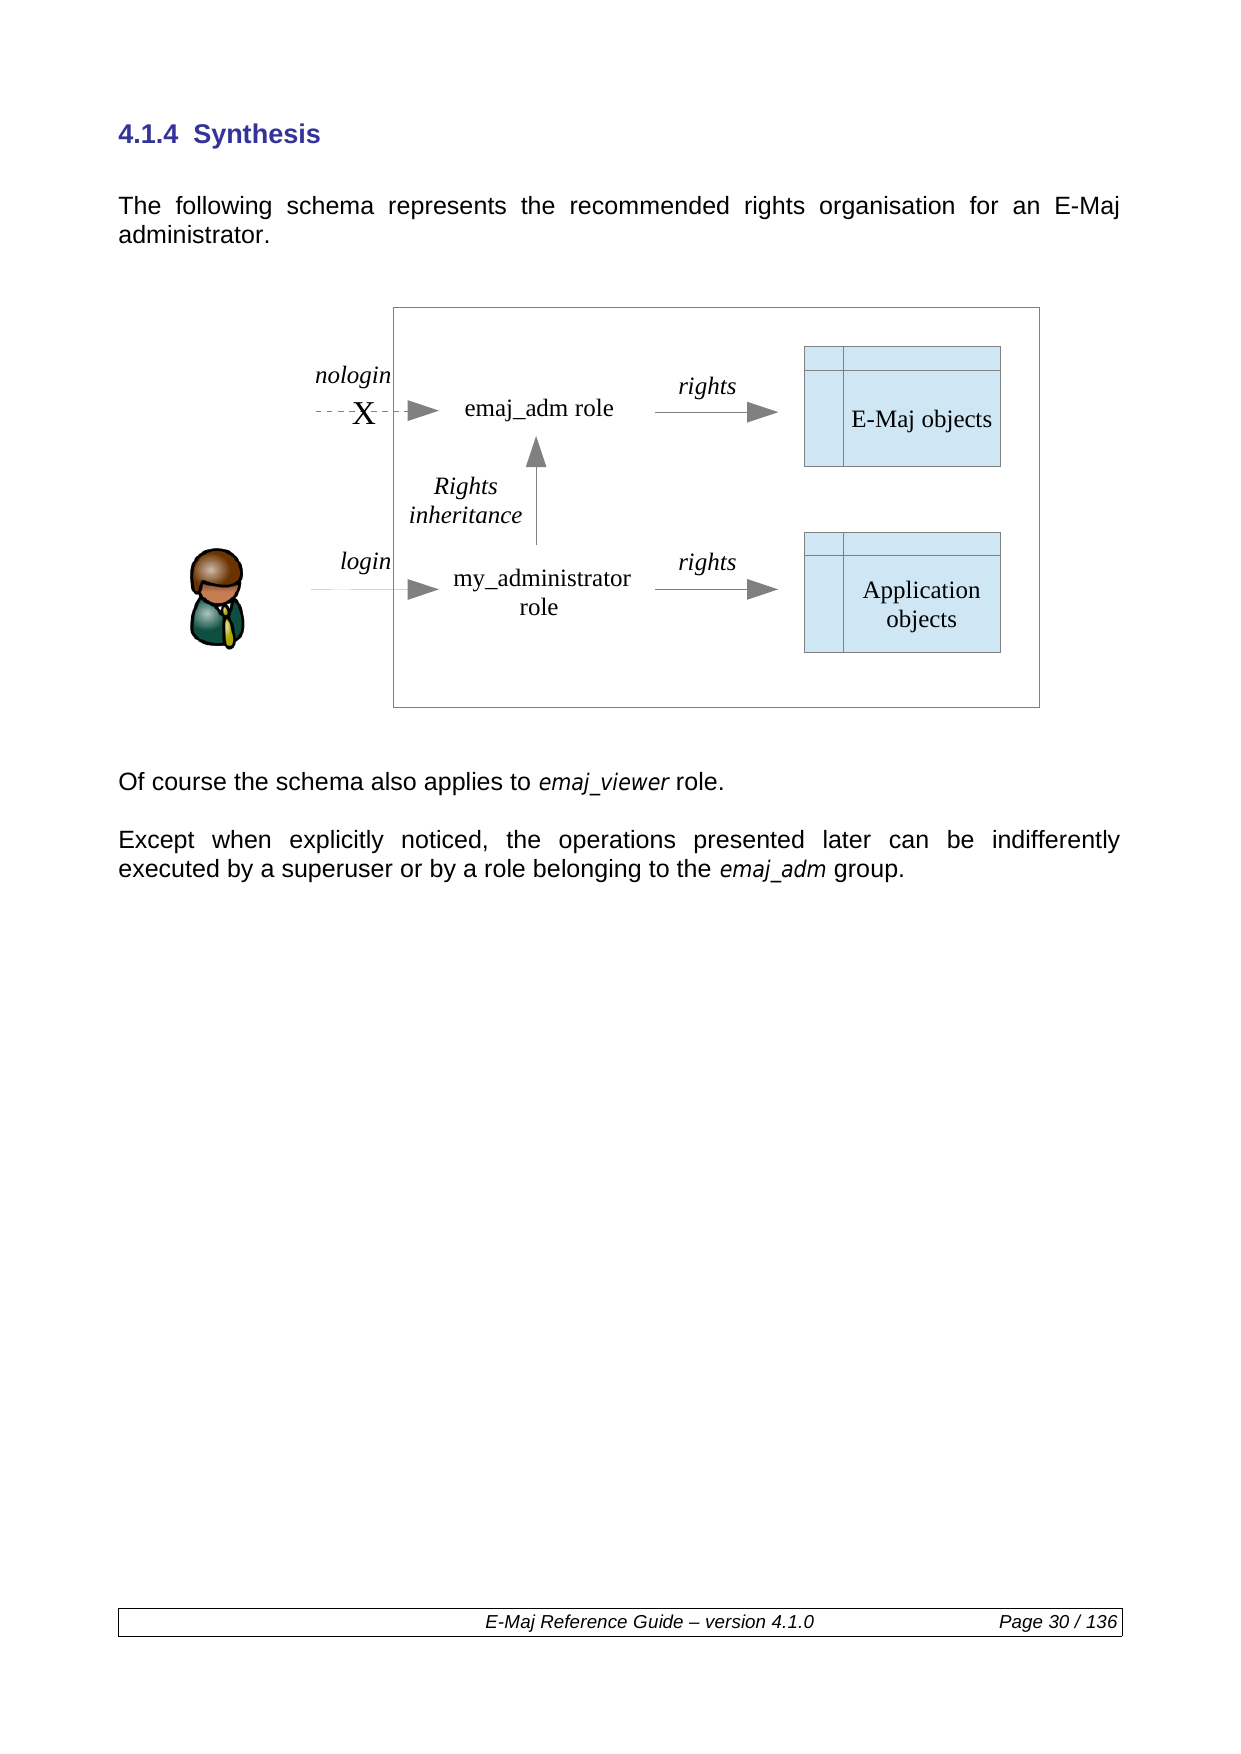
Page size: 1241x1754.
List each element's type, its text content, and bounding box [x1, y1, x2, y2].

text The following schema represents the recommended rights organisation for an E-Maj administrator. [118, 191, 1122, 249]
subtitle Synthesis [118, 118, 1122, 149]
text Except when explicitly noticed, the operations presented later can be indifferently executed by a superuser or by a role belonging to the emaj_adm group. [118, 824, 1122, 883]
picture [167, 544, 267, 651]
text Of course the schema also applies to emaj_viewer role. [118, 766, 1122, 795]
